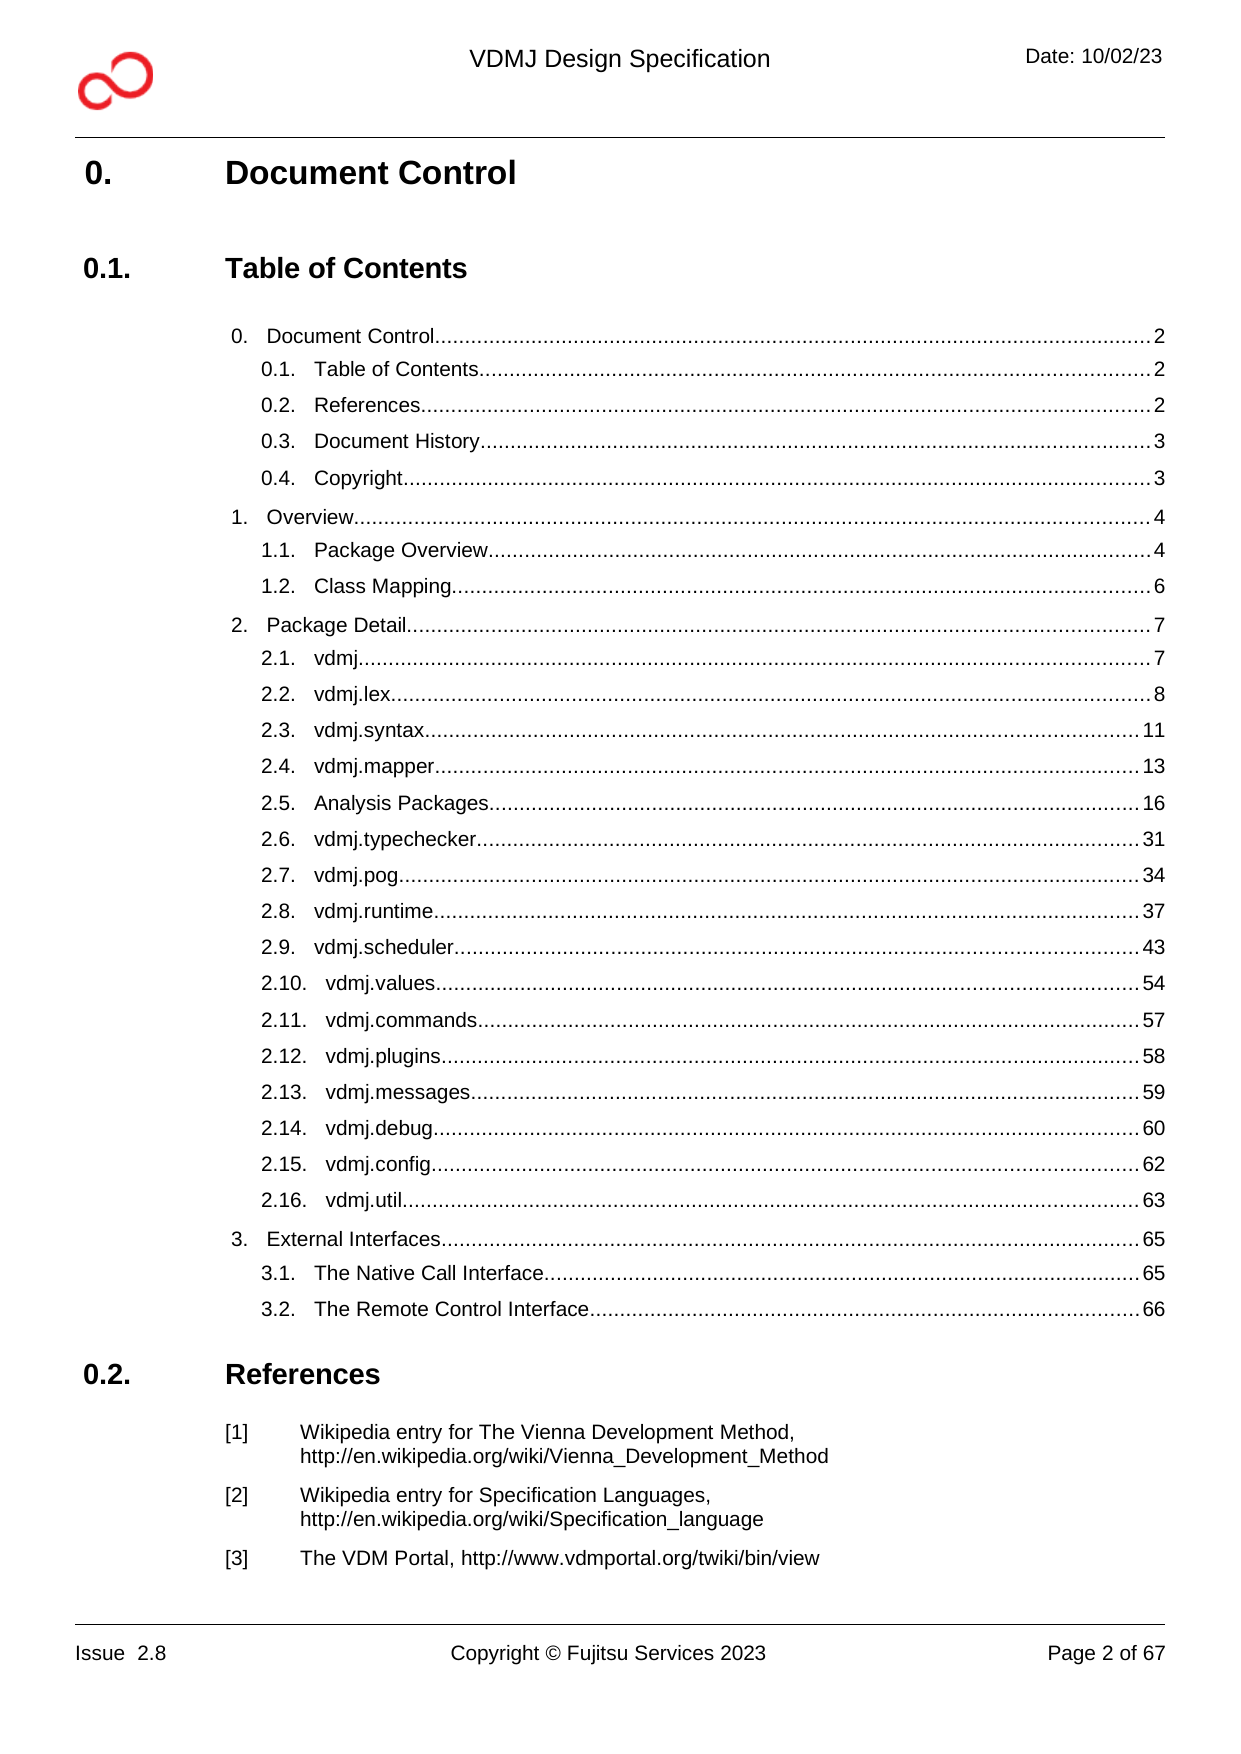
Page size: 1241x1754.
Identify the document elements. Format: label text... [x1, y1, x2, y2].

text 3. External Interfaces 65 [225, 1227, 1165, 1251]
text 2.14. vdmj.debug 60 [255, 1116, 1165, 1140]
text 2.16. vdmj.util 63 [255, 1188, 1165, 1212]
text 1.1. Package Overview 4 [255, 538, 1165, 562]
text 2.5. Analysis Packages 16 [255, 791, 1165, 815]
text 2.10. vdmj.values 54 [255, 971, 1165, 995]
list Wikipedia entry for Specification Languages, http://en.wikipedia.org/wiki/Specification_language [225, 1483, 1165, 1531]
text 2.4. vdmj.mapper 13 [255, 754, 1165, 778]
text 3.1. The Native Call Interface 65 [255, 1260, 1165, 1284]
text 0.1. Table of Contents 2 [255, 357, 1165, 381]
text 2.12. vdmj.plugins 58 [255, 1044, 1165, 1068]
text 2. Package Detail 7 [225, 613, 1165, 637]
subtitle Document Control [75, 153, 1165, 191]
text 2.8. vdmj.runtime 37 [255, 899, 1165, 923]
text 2.7. vdmj.pog 34 [255, 863, 1165, 887]
text 2.15. vdmj.config 62 [255, 1152, 1165, 1176]
text 2.3. vdmj.syntax 11 [255, 718, 1165, 742]
subtitle References [75, 1357, 1165, 1390]
text 1. Overview 4 [225, 504, 1165, 529]
text 3.2. The Remote Control Interface 66 [255, 1297, 1165, 1321]
text 2.13. vdmj.messages 59 [255, 1080, 1165, 1104]
text 2.2. vdmj.lex 8 [255, 682, 1165, 706]
text 2.1. vdmj 7 [255, 646, 1165, 670]
text 0.4. Copyright 3 [255, 466, 1165, 489]
text 1.2. Class Mapping 6 [255, 574, 1165, 598]
text 2.11. vdmj.commands 57 [255, 1007, 1165, 1032]
subtitle Table of Contents [75, 251, 1165, 285]
picture [78, 44, 153, 120]
text 0. Document Control 2 [225, 324, 1165, 348]
text 2.9. vdmj.scheduler 43 [255, 935, 1165, 959]
text 0.2. References 2 [255, 393, 1165, 417]
list The VDM Portal, http://www.vdmportal.org/twiki/bin/view [225, 1546, 1165, 1570]
list Wikipedia entry for The Vienna Development Method, http://en.wikipedia.org/wiki/Vienna_Development_Method [225, 1420, 1165, 1468]
text 0.3. Document History 3 [255, 429, 1165, 453]
text 2.6. vdmj.typechecker 31 [255, 827, 1165, 851]
